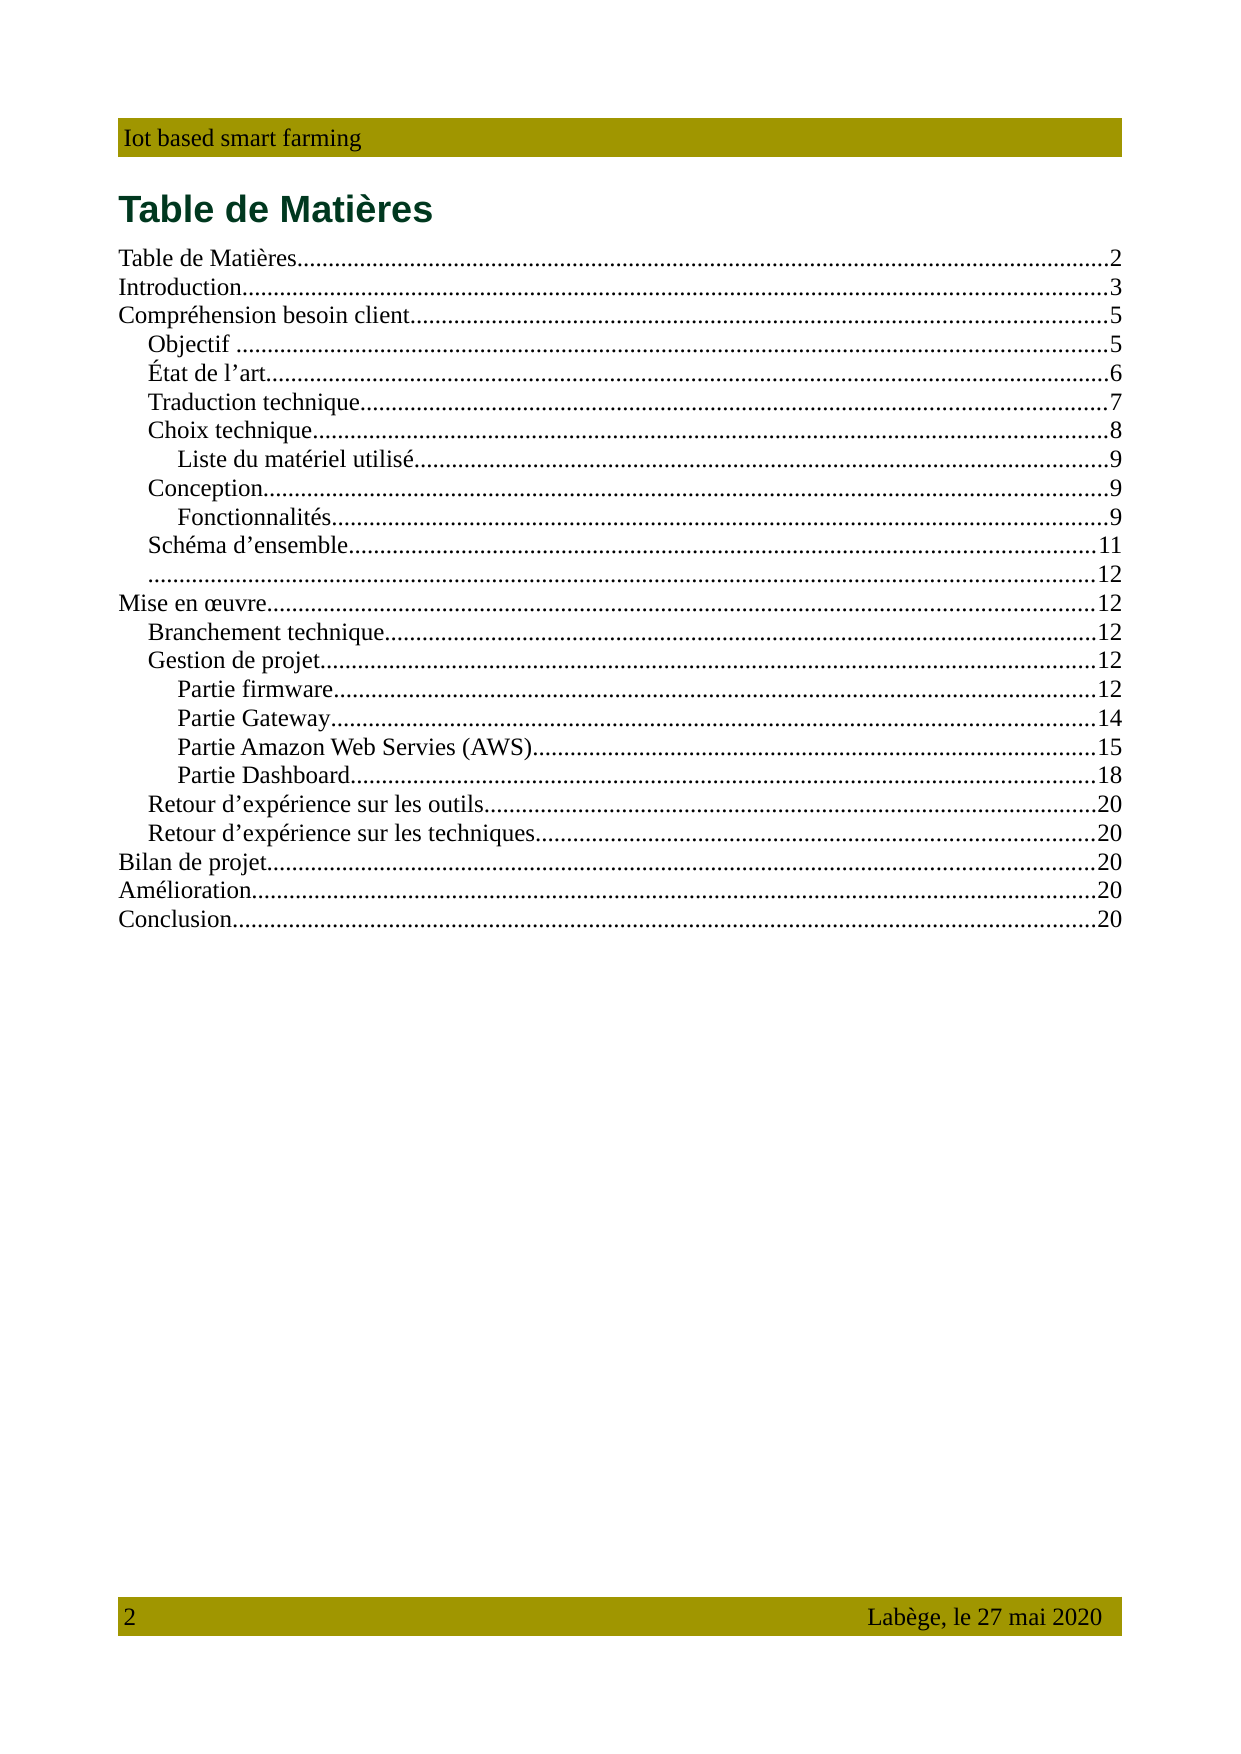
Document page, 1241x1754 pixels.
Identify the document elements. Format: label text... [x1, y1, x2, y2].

text Branchement technique 12 [148, 617, 1122, 645]
text Retour d’expérience sur les techniques 20 [148, 818, 1122, 847]
text Partie firmware 12 [177, 674, 1122, 703]
text Amélioration 20 [118, 875, 1122, 904]
text Compréhension besoin client 5 [118, 300, 1122, 329]
text Mise en œuvre 12 [118, 588, 1122, 617]
text Gestion de projet 12 [148, 645, 1122, 674]
text 12 [148, 559, 1122, 588]
text Liste du matériel utilisé 9 [177, 444, 1122, 473]
text Table de Matières 2 [118, 243, 1122, 272]
text Introduction 3 [118, 272, 1122, 300]
text Conception 9 [148, 473, 1122, 502]
text Choix technique 8 [148, 415, 1122, 444]
text Bilan de projet 20 [118, 847, 1122, 875]
text Objectif 5 [148, 329, 1122, 358]
text Partie Dashboard 18 [177, 760, 1122, 789]
text Fonctionnalités 9 [177, 502, 1122, 530]
text Traduction technique 7 [148, 387, 1122, 415]
text Schéma d’ensemble 11 [148, 530, 1122, 559]
text Partie Gateway 14 [177, 703, 1122, 732]
text Retour d’expérience sur les outils 20 [148, 789, 1122, 818]
text Conclusion 20 [118, 904, 1122, 933]
subtitle Table de Matières [118, 187, 1122, 230]
text État de l’art 6 [148, 358, 1122, 387]
text Partie Amazon Web Servies (AWS) 15 [177, 732, 1122, 760]
